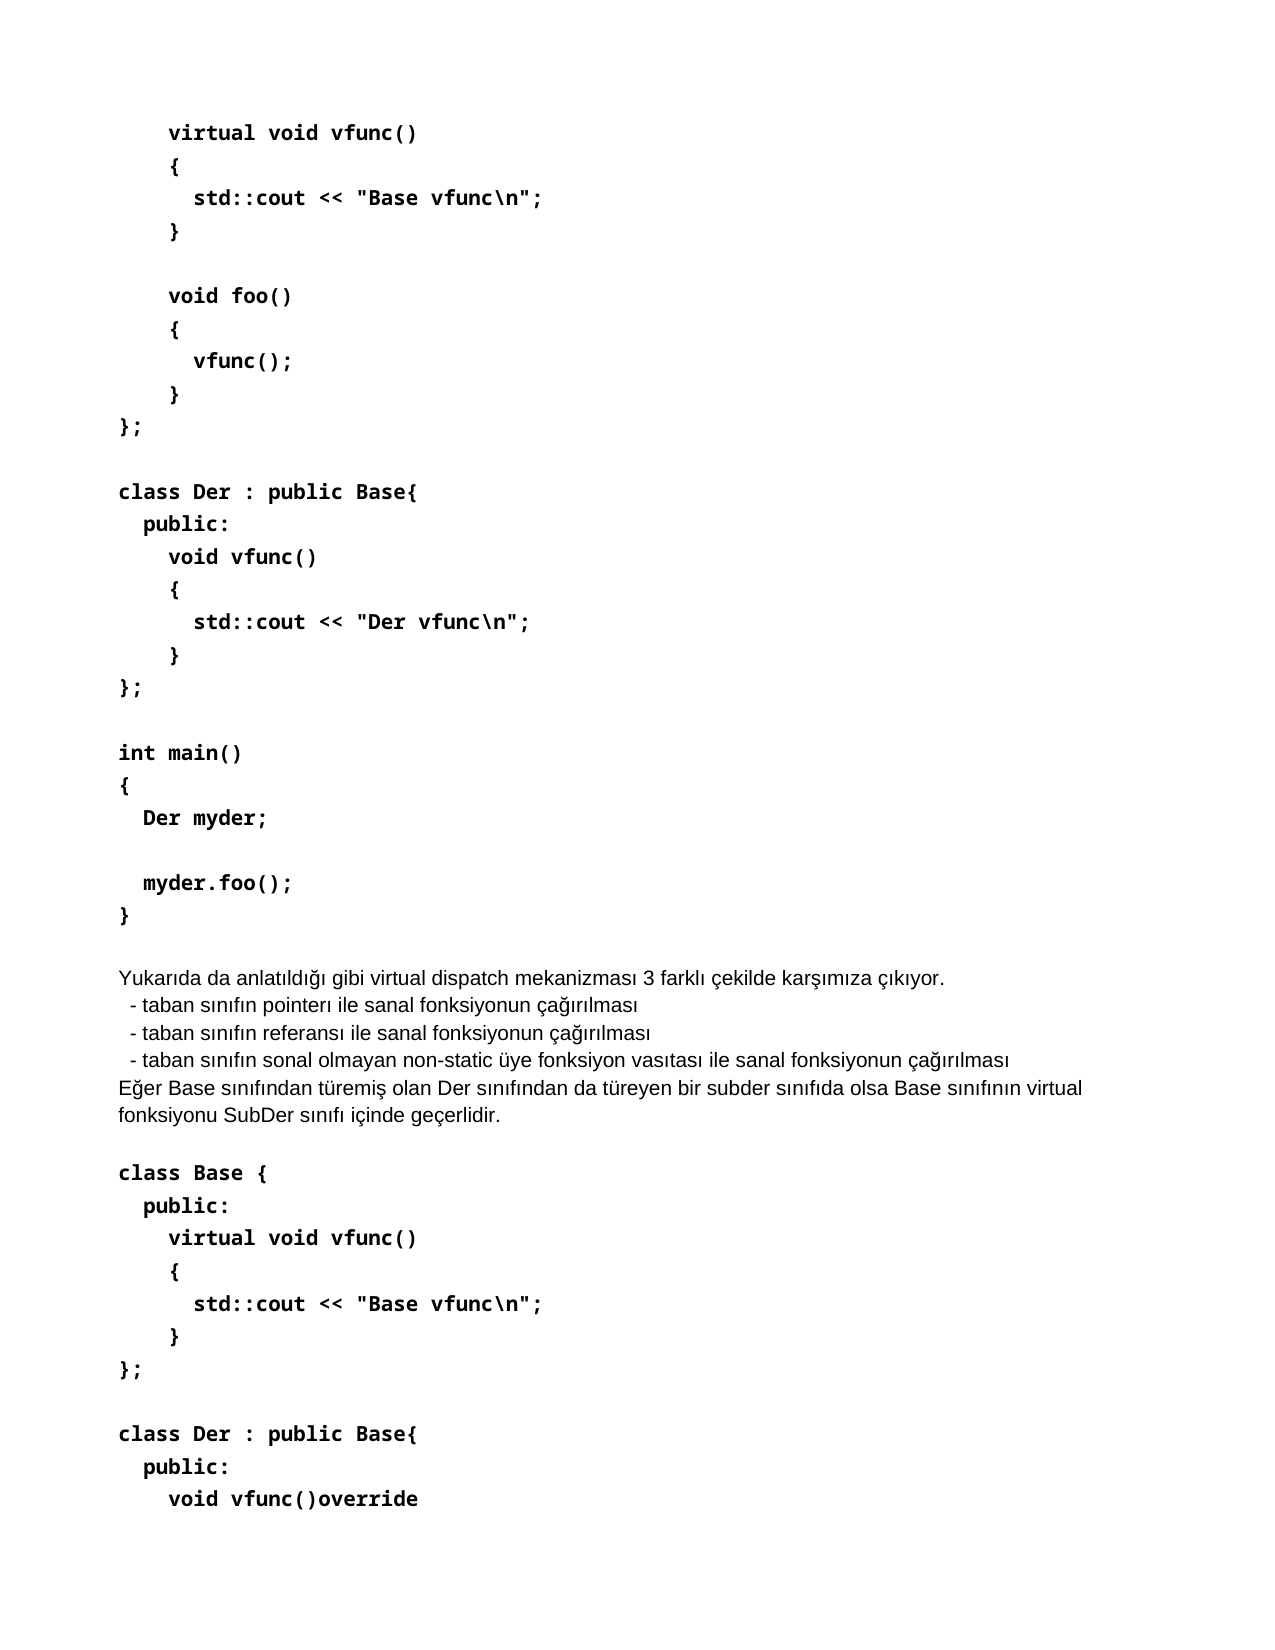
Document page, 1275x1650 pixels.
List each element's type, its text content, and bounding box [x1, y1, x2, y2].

text } [118, 901, 1157, 929]
text class Base { [118, 1158, 1157, 1187]
text }; [118, 412, 1157, 440]
text }; [118, 672, 1157, 701]
text class Der : public Base{ [118, 477, 1157, 505]
text Der myder; [118, 803, 1157, 831]
text std::cout << "Base vfunc\n"; [118, 1289, 1157, 1317]
text { [118, 1256, 1157, 1284]
text void foo() [118, 281, 1157, 309]
text virtual void vfunc() [118, 118, 1157, 147]
text vfunc(); [118, 346, 1157, 375]
text } [118, 1321, 1157, 1350]
text public: [118, 1191, 1157, 1219]
text } [118, 379, 1157, 407]
text std::cout << "Der vfunc\n"; [118, 607, 1157, 636]
text public: [118, 1452, 1157, 1480]
text } [118, 216, 1157, 244]
text } [118, 640, 1157, 668]
text void vfunc() [118, 542, 1157, 570]
text Eğer Base sınıfından türemiş olan Der sınıfından da türeyen bir subder sınıfıda olsa Base sınıfının virtual fonksiyonu SubDer sınıfı içinde geçerlidir. [118, 1076, 1157, 1127]
text int main() [118, 738, 1157, 766]
text class Der : public Base{ [118, 1419, 1157, 1448]
text }; [118, 1354, 1157, 1382]
text { [118, 574, 1157, 603]
text { [118, 151, 1157, 179]
text - taban sınıfın sonal olmayan non-static üye fonksiyon vasıtası ile sanal fonksiyonun çağırılması [118, 1048, 1157, 1072]
text - taban sınıfın referansı ile sanal fonksiyonun çağırılması [118, 1021, 1157, 1045]
text virtual void vfunc() [118, 1223, 1157, 1252]
text { [118, 314, 1157, 342]
text - taban sınıfın pointerı ile sanal fonksiyonun çağırılması [118, 993, 1157, 1017]
text Yukarıda da anlatıldığı gibi virtual dispatch mekanizması 3 farklı çekilde karşımıza çıkıyor. [118, 966, 1157, 990]
text { [118, 770, 1157, 799]
text public: [118, 509, 1157, 538]
text myder.foo(); [118, 868, 1157, 896]
text void vfunc()override [118, 1484, 1157, 1513]
text std::cout << "Base vfunc\n"; [118, 183, 1157, 212]
